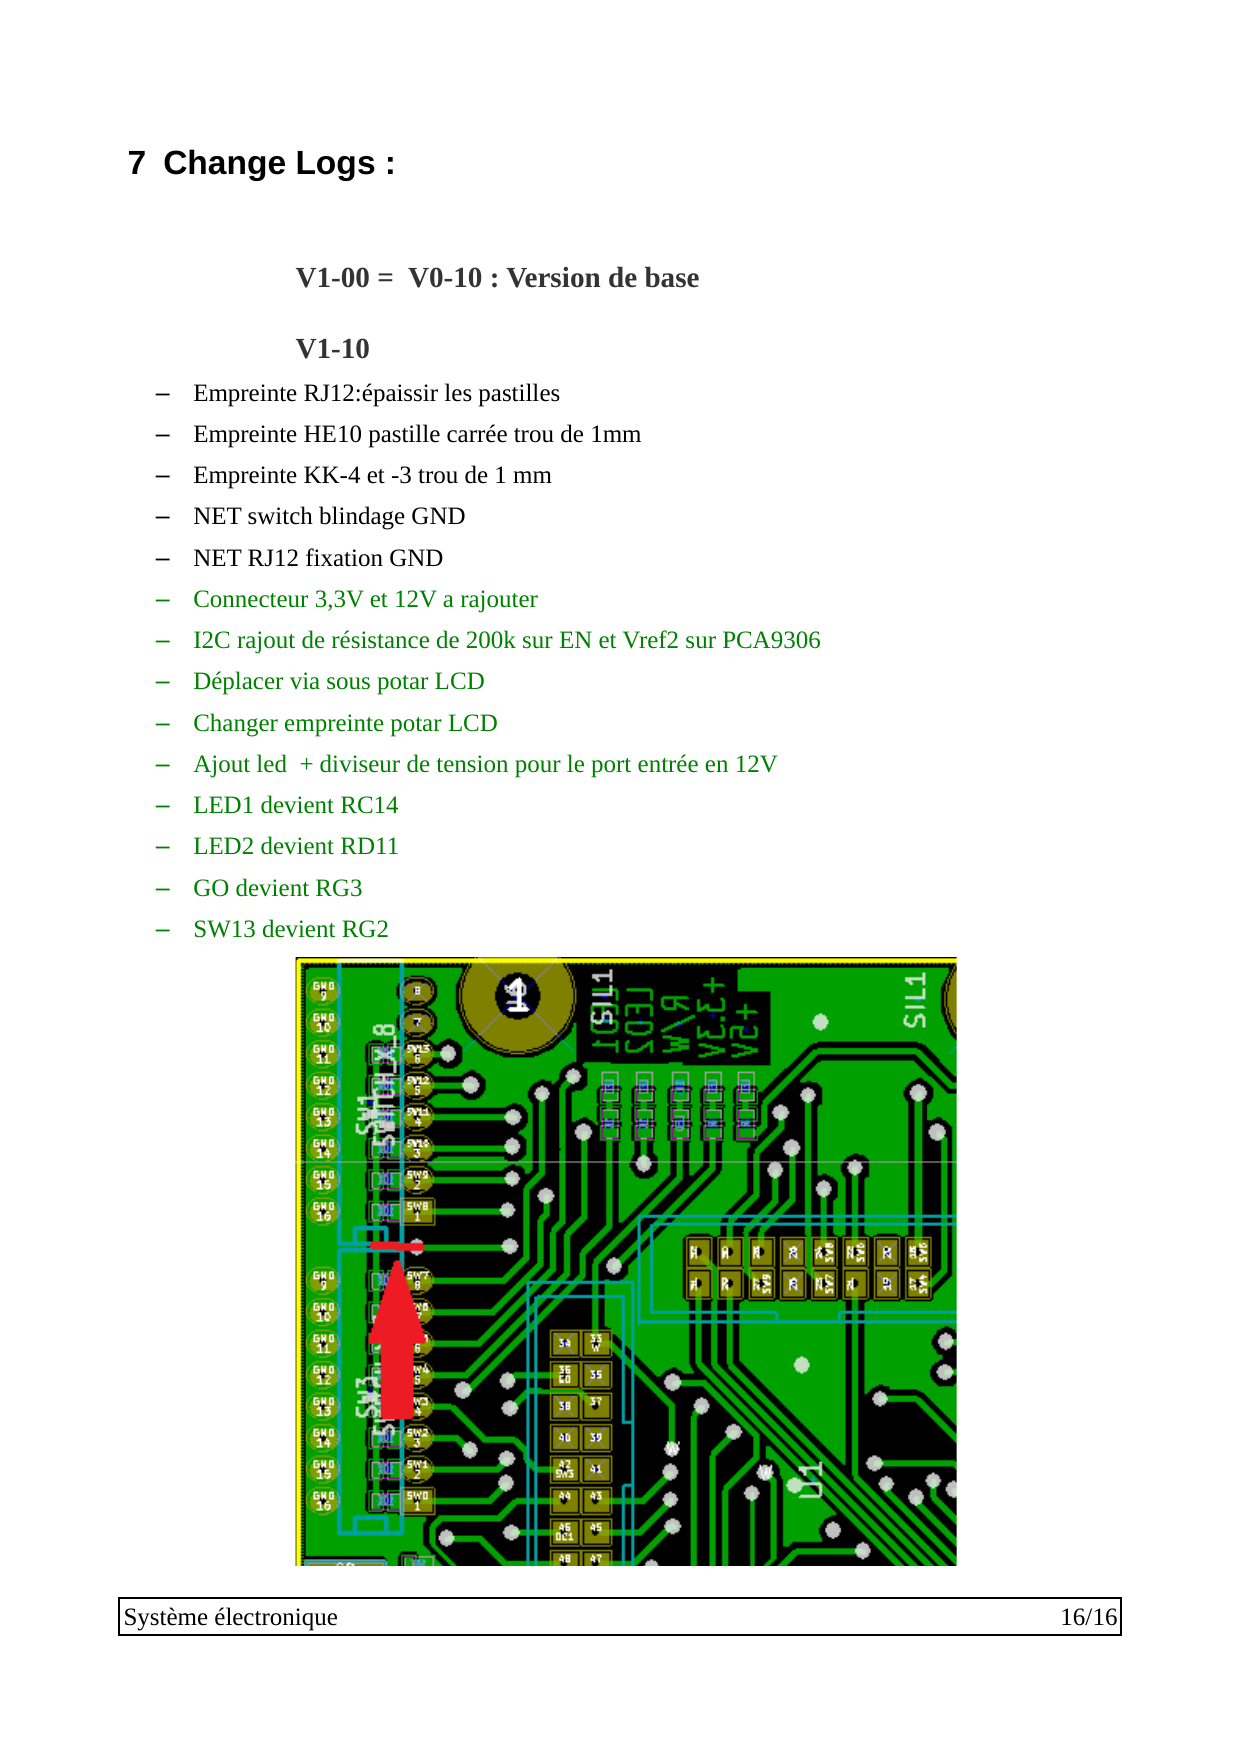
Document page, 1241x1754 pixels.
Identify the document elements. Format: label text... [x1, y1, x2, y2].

list GO devient RG3 [156, 873, 1122, 901]
list Empreinte RJ12:épaissir les pastilles [156, 378, 1122, 406]
list NET RJ12 fixation GND [156, 543, 1122, 571]
list Ajout led + diviseur de tension pour le port entrée en 12V [156, 749, 1122, 778]
list NET switch blindage GND [156, 501, 1122, 530]
subtitle V1-10 [295, 332, 1122, 365]
list Changer empreinte potar LCD [156, 708, 1122, 736]
list LED1 devient RC14 [156, 790, 1122, 819]
list LED2 devient RD11 [156, 831, 1122, 860]
list Empreinte HE10 pastille carrée trou de 1mm [156, 419, 1122, 448]
list Déplacer via sous potar LCD [156, 666, 1122, 695]
subtitle V1-00 = V0-10 : Version de base [295, 261, 1122, 294]
list Empreinte KK-4 et -3 trou de 1 mm [156, 460, 1122, 489]
list Connecteur 3,3V et 12V a rajouter [156, 584, 1122, 613]
list I2C rajout de résistance de 200k sur EN et Vref2 sur PCA9306 [156, 625, 1122, 654]
list SW13 devient RG2 [156, 914, 1122, 943]
subtitle Change Logs : [118, 143, 1122, 182]
